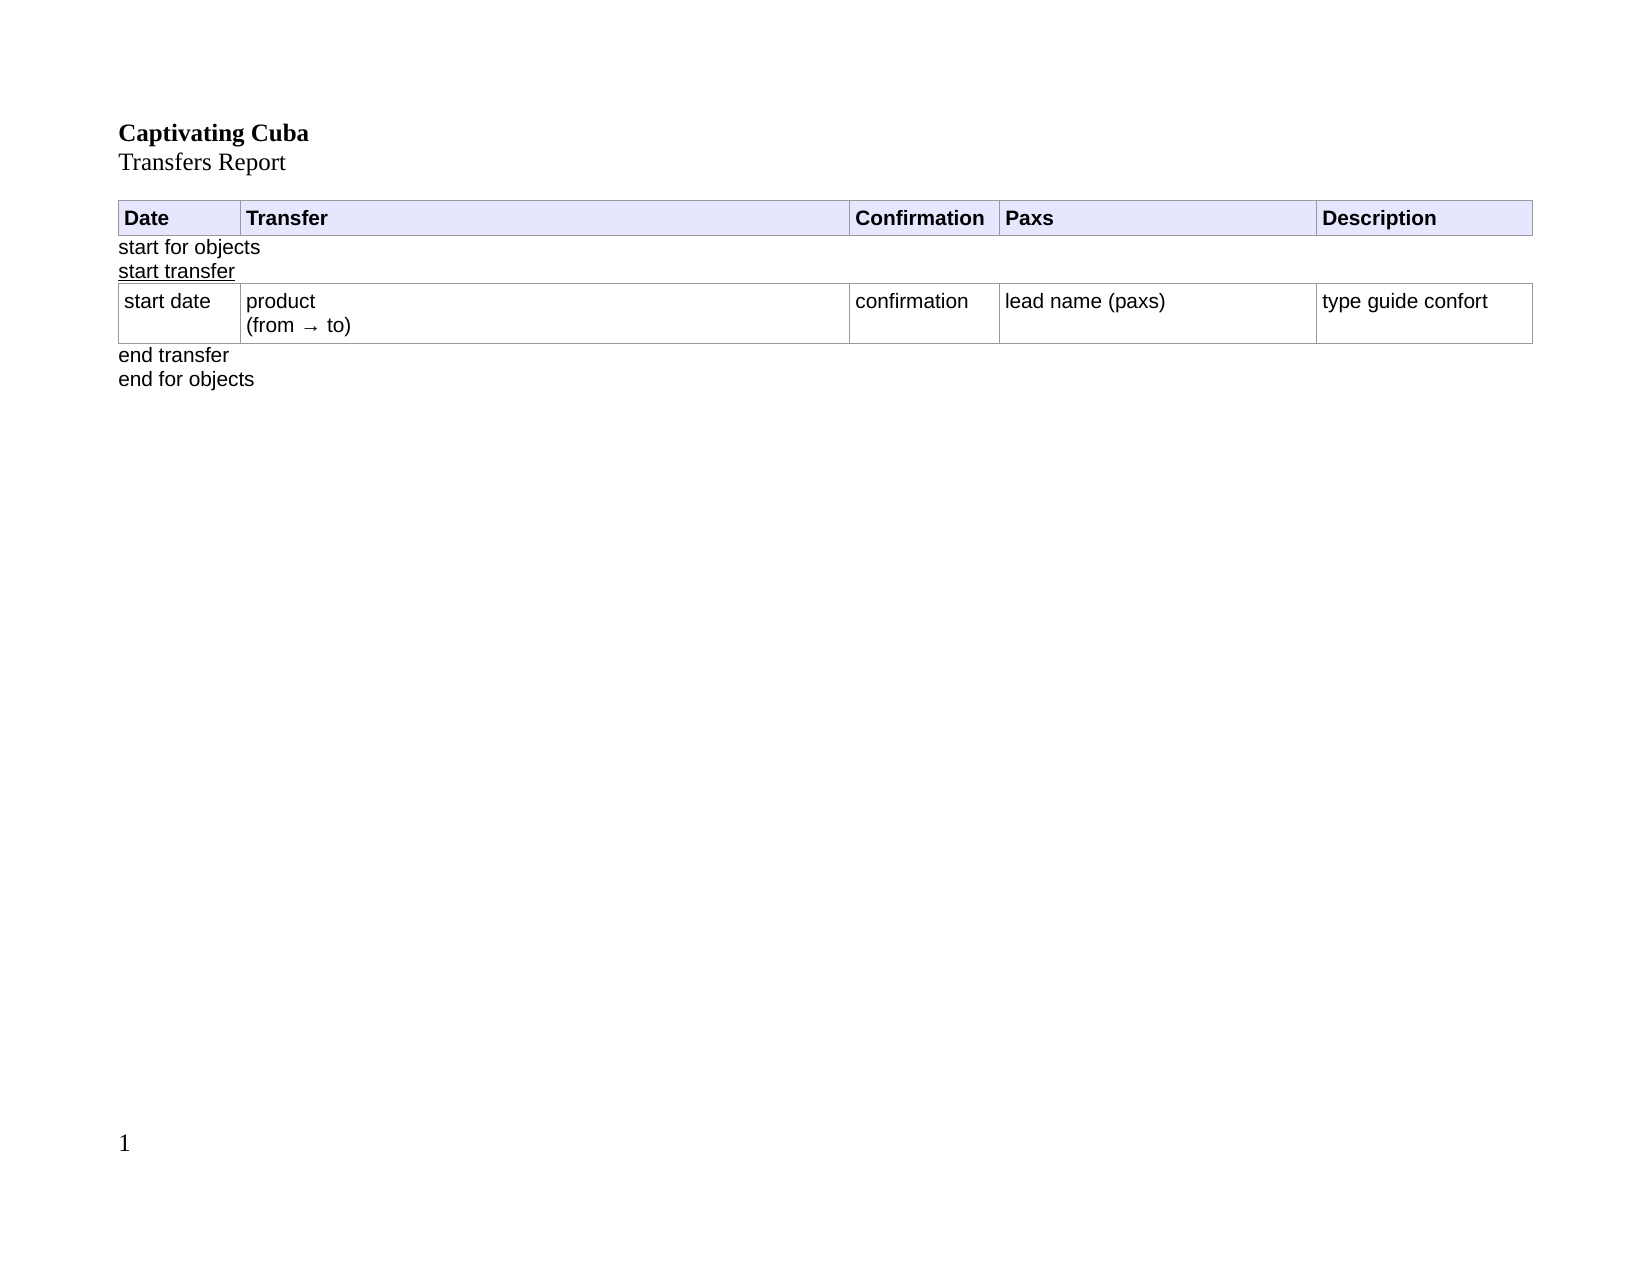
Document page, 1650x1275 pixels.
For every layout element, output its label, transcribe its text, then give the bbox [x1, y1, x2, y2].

table_header type guide confort [1317, 284, 1532, 343]
table_header start date [119, 284, 240, 343]
text Captivating Cuba [118, 118, 1532, 147]
table_header lead name (paxs) [1000, 284, 1316, 343]
text start transfer [118, 259, 1532, 283]
text start for objects [118, 236, 1532, 259]
table_header Transfer [241, 201, 849, 235]
table_header product (from → to) [241, 284, 849, 343]
text end for objects [118, 367, 1532, 391]
table_header Paxs [1000, 201, 1316, 235]
text Transfers Report [118, 147, 1532, 176]
table_header confirmation [850, 284, 999, 343]
table_header Date [119, 201, 240, 235]
table_header Confirmation [850, 201, 999, 235]
table_header Description [1317, 201, 1532, 235]
text end transfer [118, 344, 1532, 367]
